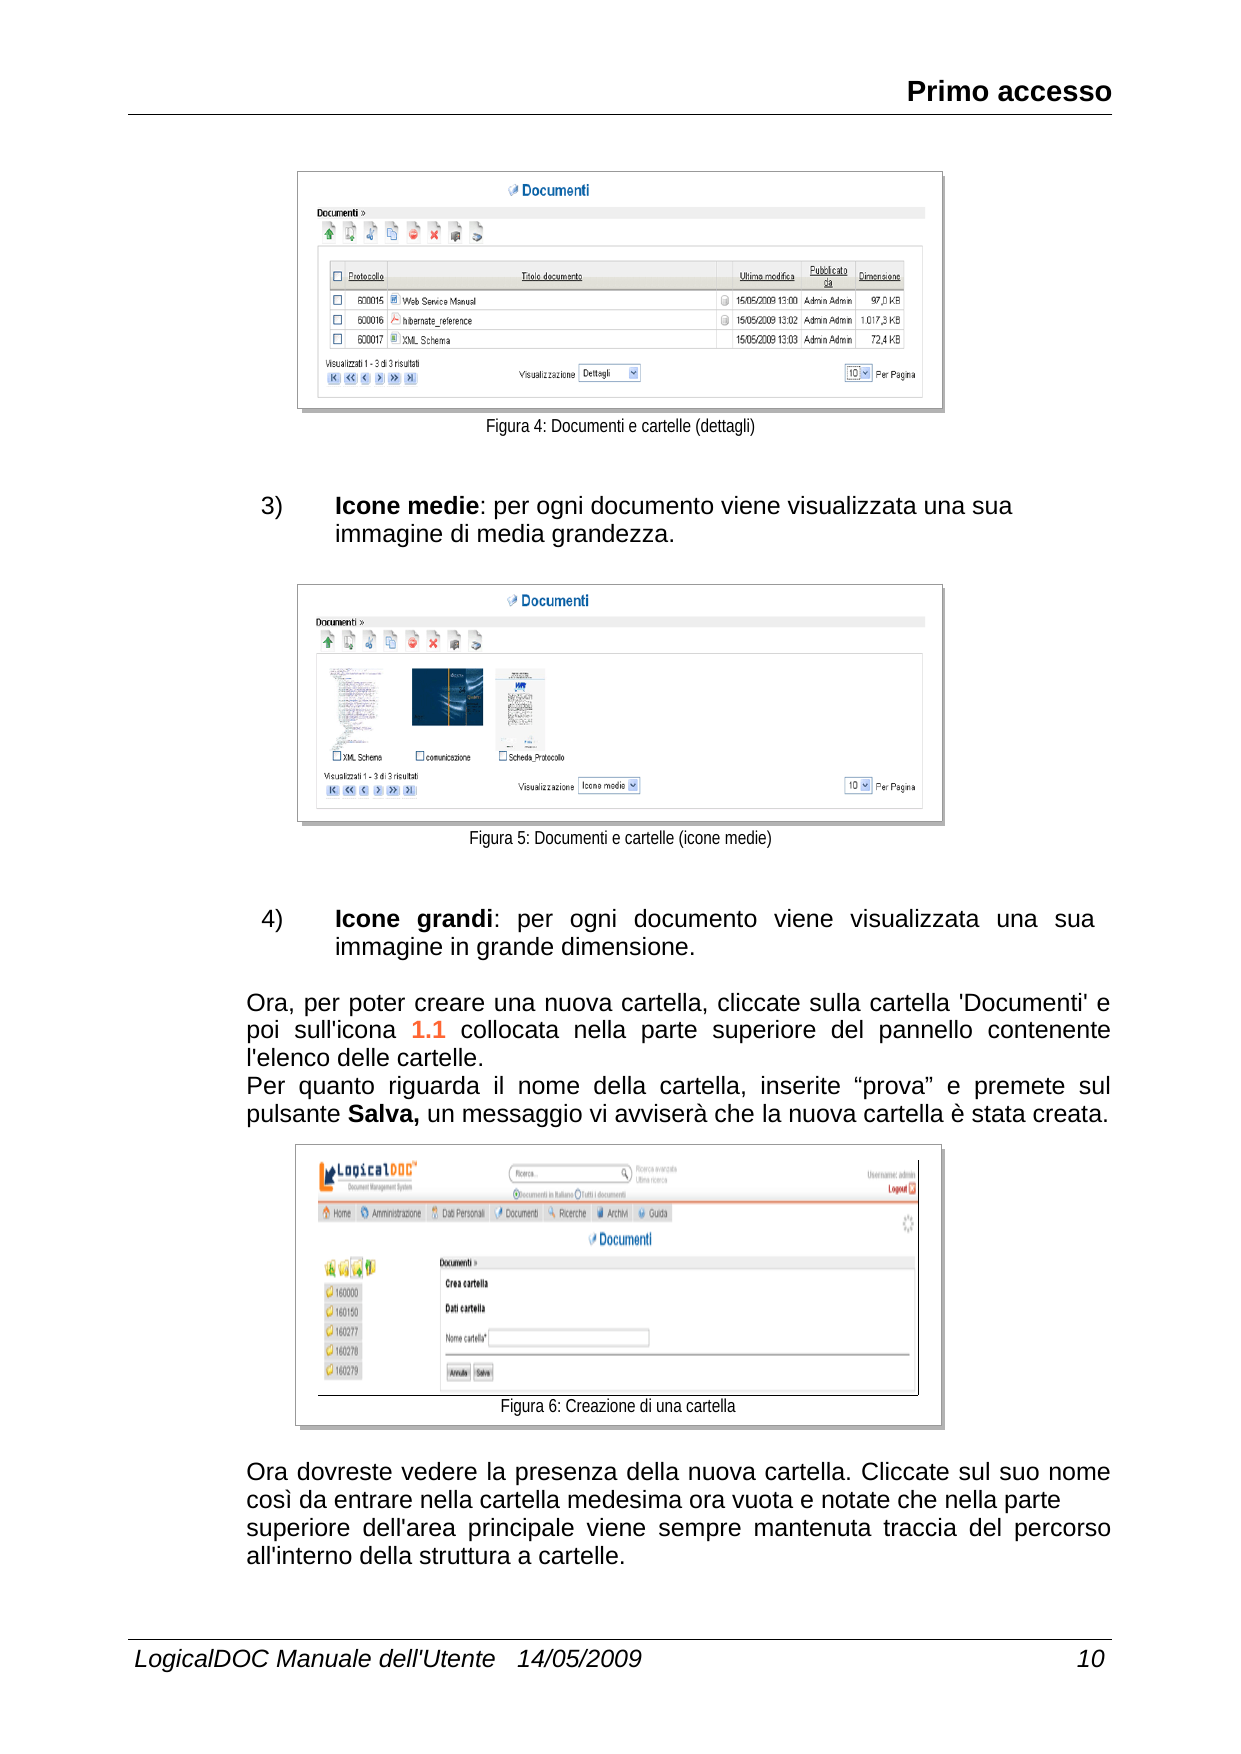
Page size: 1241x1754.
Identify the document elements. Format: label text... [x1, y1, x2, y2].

list Figura 5: Documenti e cartelle (icone medie) [297, 822, 943, 849]
text Figura 6: Creazione di una cartella [312, 1159, 924, 1416]
text Ora, per poter creare una nuova cartella, cliccate sulla cartella 'Documenti' e poi sull'icona 1.1 collocata nella parte superiore del pannello contenente l'elenco delle cartelle. [246, 988, 1112, 1072]
list Icone grandi: per ogni documento viene visualizzata una sua immagine in grande dimensione. [261, 905, 1112, 961]
list Icone medie: per ogni documento viene visualizzata una sua immagine di media grandezza. [187, 492, 1112, 548]
text superiore dell'area principale viene sempre mantenuta traccia del percorso all'interno della struttura a cartelle. [246, 1514, 1112, 1570]
text Per quanto riguarda il nome della cartella, inserite “prova” e premete sul pulsante Salva, un messaggio vi avviserà che la nuova cartella è stata creata. [246, 1072, 1112, 1128]
text Figura 4: Documenti e cartelle (dettagli) [297, 409, 943, 436]
text Ora dovreste vedere la presenza della nuova cartella. Cliccate sul suo nome così da entrare nella cartella medesima ora vuota e notate che nella parte [246, 1458, 1112, 1514]
